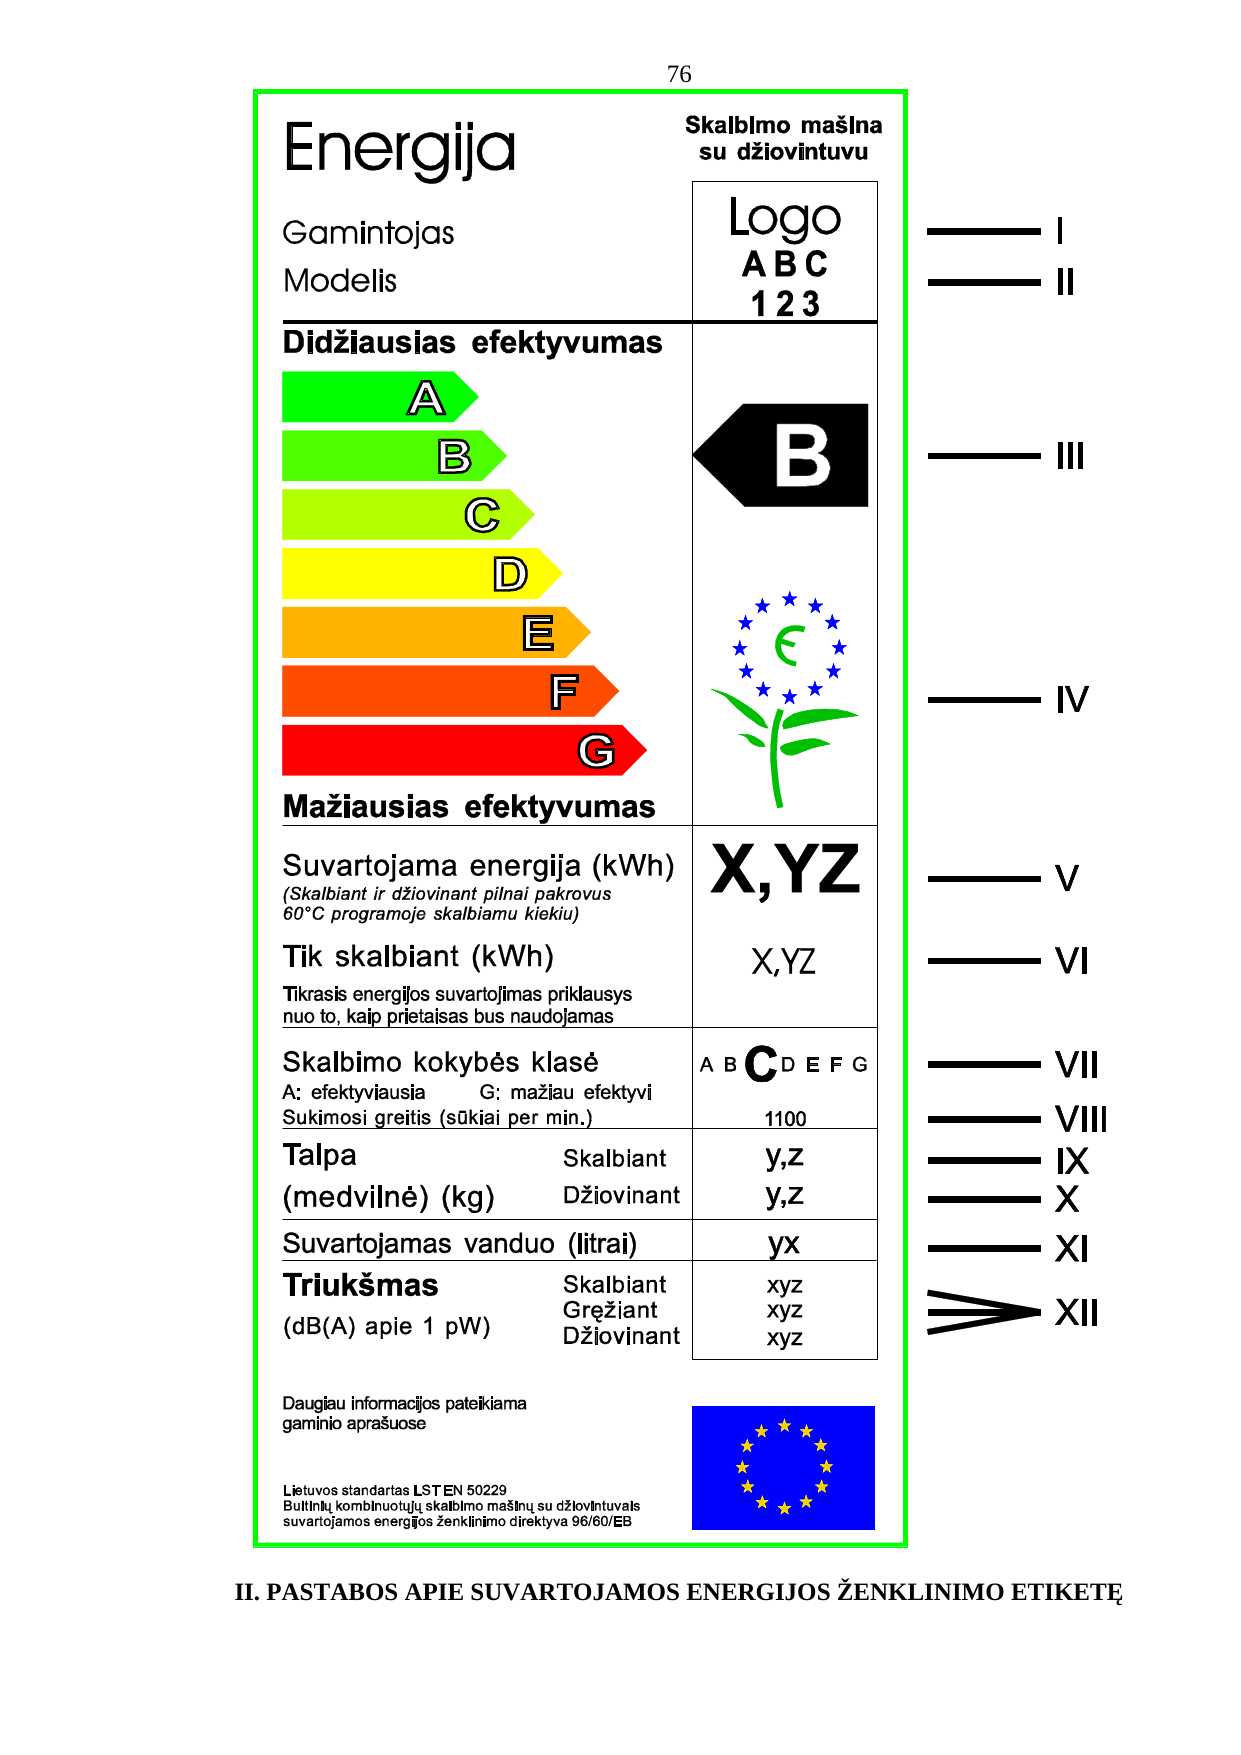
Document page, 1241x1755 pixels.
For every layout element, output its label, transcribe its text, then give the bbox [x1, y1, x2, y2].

text II. PASTABOS APIE SUVARTOJAMOS ENERGIJOS ŽENKLINIMO ETIKETĘ [177, 1577, 1181, 1606]
